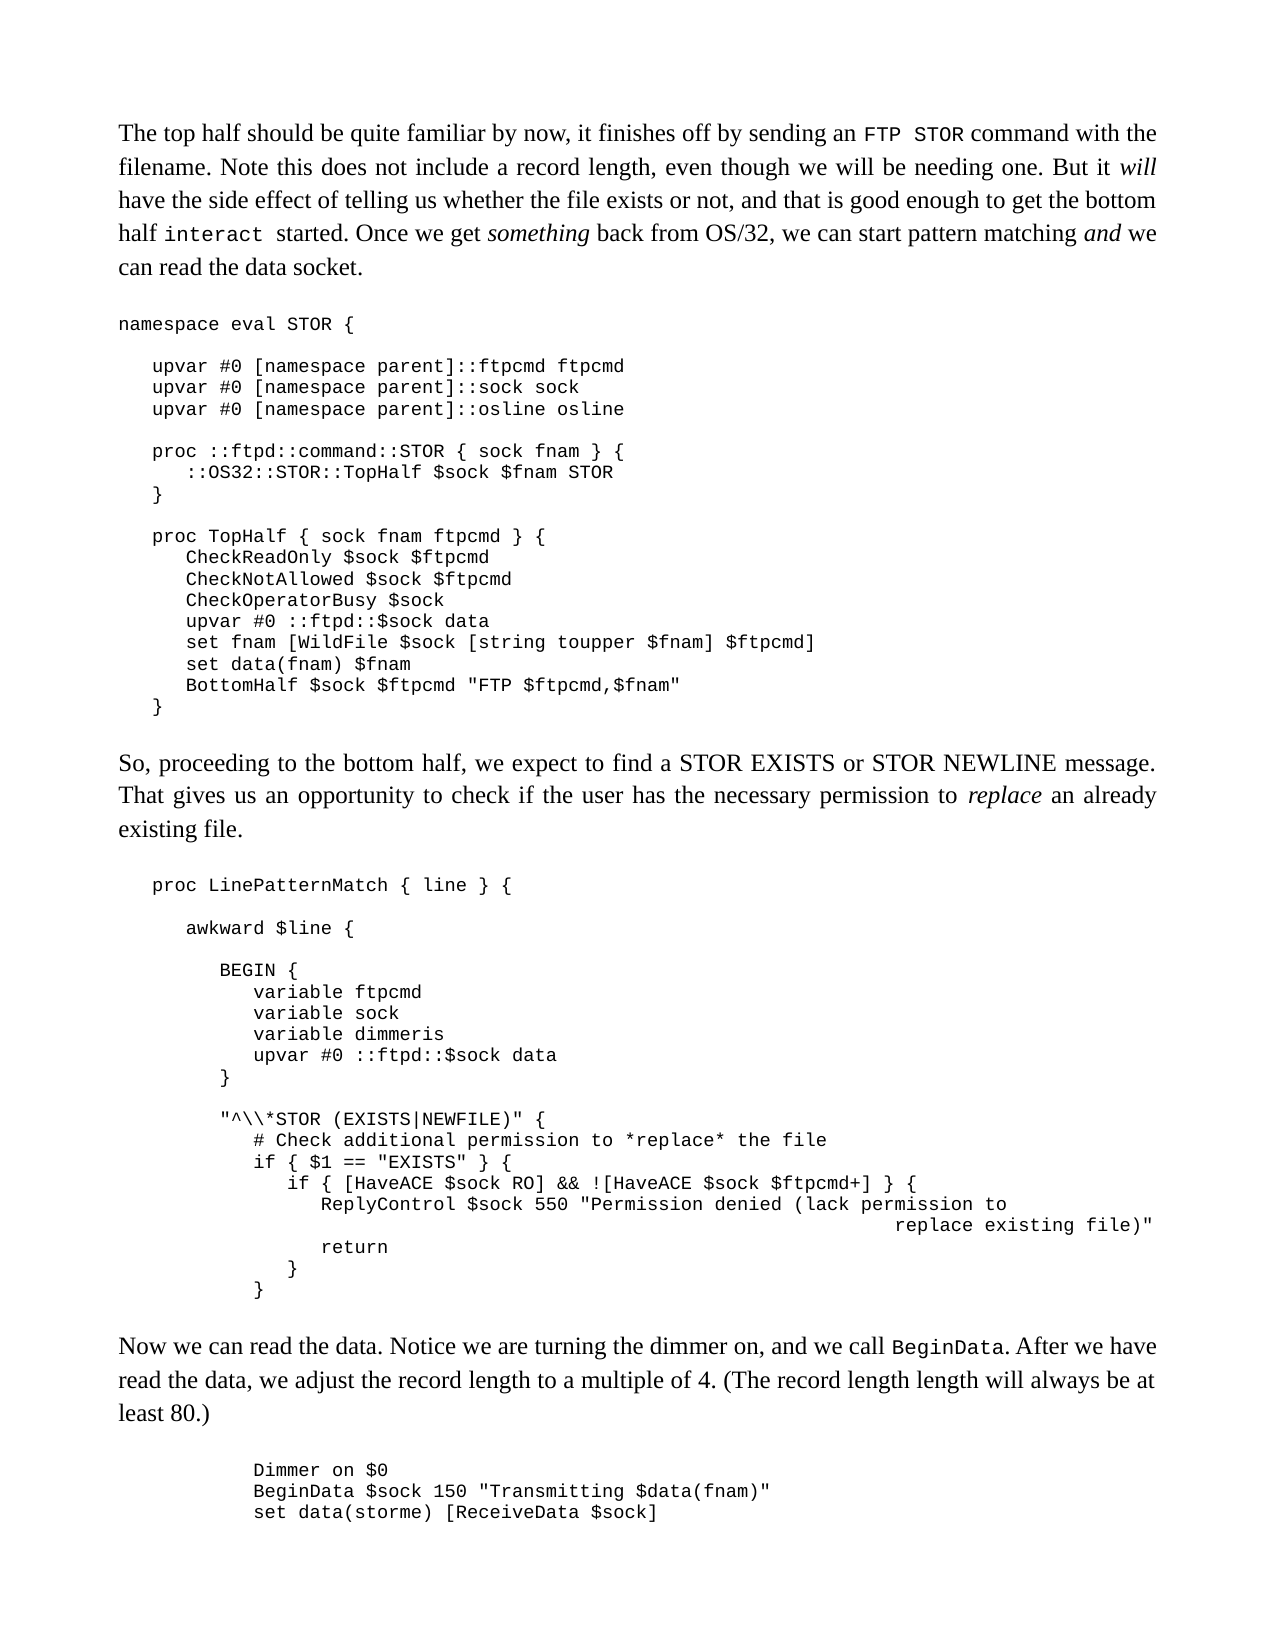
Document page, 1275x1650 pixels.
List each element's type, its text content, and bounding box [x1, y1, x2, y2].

text namespace eval STOR { [118, 314, 1157, 336]
text return [118, 1237, 1157, 1259]
text } [118, 697, 1157, 718]
text So, proceeding to the bottom half, we expect to find a STOR EXISTS or STOR NEWLINE message. That gives us an opportunity to check if the user has the necessary permission to replace an already existing file. [118, 748, 1157, 842]
text if { [HaveACE $sock RO] && ![HaveACE $sock $ftpcmd+] } { [118, 1174, 1157, 1195]
text } [118, 484, 1157, 506]
text variable sock [118, 1004, 1157, 1025]
text } [118, 1067, 1157, 1089]
text ::OS32::STOR::TopHalf $sock $fnam STOR [118, 463, 1157, 484]
text variable dimmeris [118, 1025, 1157, 1046]
text if { $1 == "EXISTS" } { [118, 1152, 1157, 1174]
text replace existing file)" [118, 1216, 1157, 1237]
text "^\\*STOR (EXISTS|NEWFILE)" { [118, 1110, 1157, 1131]
text } [118, 1280, 1157, 1301]
text proc ::ftpd::command::STOR { sock fnam } { [118, 442, 1157, 463]
text BEGIN { [118, 961, 1157, 982]
text Dimmer on $0 [118, 1460, 1157, 1482]
text CheckReadOnly $sock $ftpcmd [118, 548, 1157, 569]
text proc LinePatternMatch { line } { [118, 876, 1157, 897]
text BottomHalf $sock $ftpcmd "FTP $ftpcmd,$fnam" [118, 676, 1157, 697]
text upvar #0 ::ftpd::$sock data [118, 1046, 1157, 1067]
text set fnam [WildFile $sock [string toupper $fnam] $ftpcmd] [118, 633, 1157, 654]
text set data(fnam) $fnam [118, 654, 1157, 676]
text CheckOperatorBusy $sock [118, 591, 1157, 612]
text The top half should be quite familiar by now, it finishes off by sending an FTP STOR command with the filename. Note this does not include a record length, even though we will be needing one. But it will have the side effect of telling us whether the file exists or not, and that is good enough to get the bottom half interact started. Once we get something back from OS/32, we can start pattern matching and we can read the data socket. [118, 118, 1157, 281]
text upvar #0 [namespace parent]::sock sock [118, 378, 1157, 399]
text ReplyControl $sock 550 "Permission denied (lack permission to [118, 1195, 1157, 1216]
text # Check additional permission to *replace* the file [118, 1131, 1157, 1152]
text upvar #0 [namespace parent]::osline osline [118, 399, 1157, 421]
text upvar #0 ::ftpd::$sock data [118, 612, 1157, 633]
text awkward $line { [118, 919, 1157, 940]
text proc TopHalf { sock fnam ftpcmd } { [118, 527, 1157, 548]
text } [118, 1259, 1157, 1280]
text CheckNotAllowed $sock $ftpcmd [118, 569, 1157, 591]
text set data(storme) [ReceiveData $sock] [118, 1503, 1157, 1524]
text variable ftpcmd [118, 982, 1157, 1004]
text upvar #0 [namespace parent]::ftpcmd ftpcmd [118, 357, 1157, 378]
text Now we can read the data. Notice we are turning the dimmer on, and we call BeginData. After we have read the data, we adjust the record length to a multiple of 4. (The record length length will always be at least 80.) [118, 1331, 1157, 1426]
text BeginData $sock 150 "Transmitting $data(fnam)" [118, 1482, 1157, 1503]
